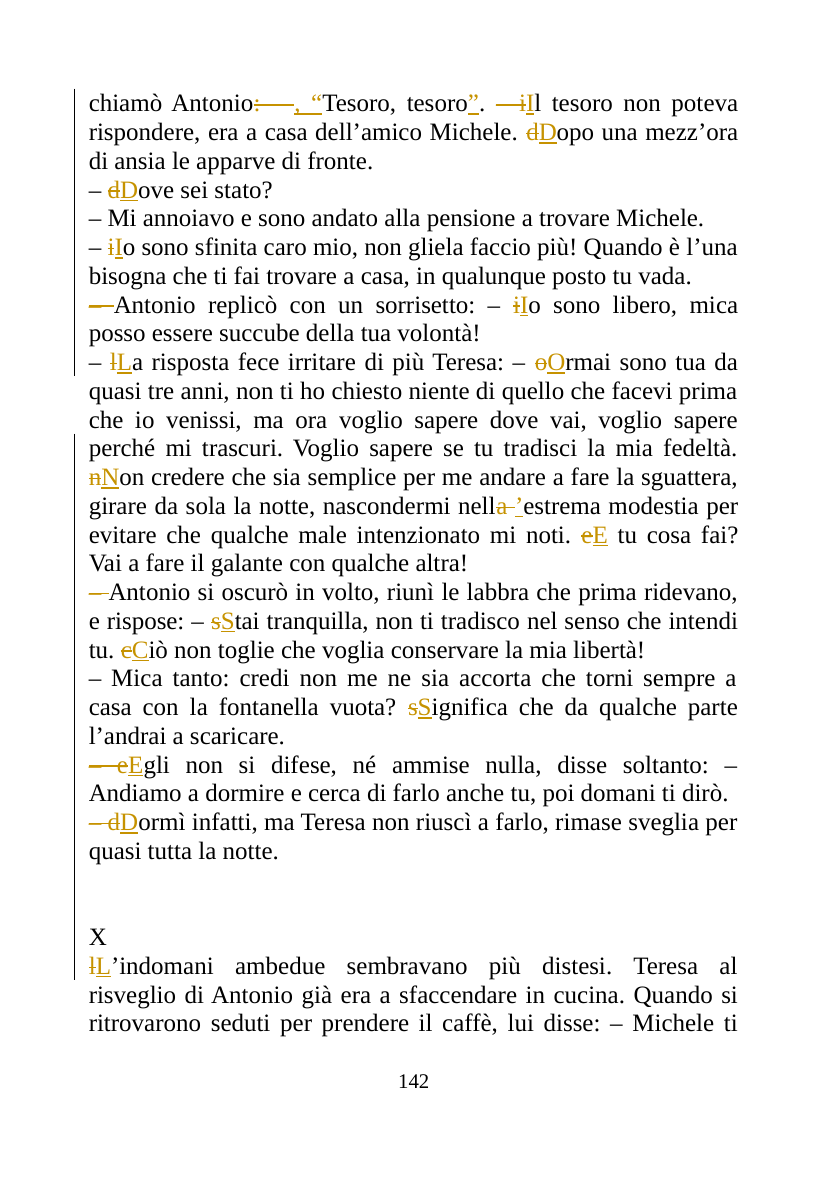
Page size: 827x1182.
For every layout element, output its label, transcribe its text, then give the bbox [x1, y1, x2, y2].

list – Dove sei stato? [88, 175, 738, 203]
list – Mi annoiavo e sono andato alla pensione a trovare Michele. [88, 203, 738, 232]
list Antonio replicò con un sorrisetto: – Io sono libero, mica posso essere succube della tua volontà! [88, 290, 738, 347]
list – La risposta fece irritare di più Teresa: – Ormai sono tua da quasi tre anni, non ti ho chiesto niente di quello che facevi prima che io venissi, ma ora voglio sapere dove vai, voglio sapere perché mi trascuri. Voglio sapere se tu tradisci la mia fedeltà. Non credere che sia semplice per me andare a fare la sguattera, girare da sola la notte, nascondermi nell’estrema modestia per evitare che qualche male intenzionato mi noti. E tu cosa fai? Vai a fare il galante con qualche altra! [88, 347, 738, 577]
list chiamò Antonio, “Tesoro, tesoro”. Il tesoro non poteva rispondere, era a casa dell’amico Michele. Dopo una mezz’ora di ansia le apparve di fronte. [88, 88, 738, 175]
list – Io sono sfinita caro mio, non gliela faccio più! Quando è l’una bisogna che ti fai trovare a casa, in qualunque posto tu vada. [88, 232, 738, 290]
list Egli non si difese, né ammise nulla, disse soltanto: – Andiamo a dormire e cerca di farlo anche tu, poi domani ti dirò. [88, 750, 738, 807]
list – Mica tanto: credi non me ne sia accorta che torni sempre a casa con la fontanella vuota? Significa che da qualche parte l’andrai a scaricare. [88, 663, 738, 750]
list X [88, 922, 738, 951]
list Antonio si oscurò in volto, riunì le labbra che prima ridevano, e rispose: – Stai tranquilla, non ti tradisco nel senso che intendi tu. Ciò non toglie che voglia conservare la mia libertà! [88, 577, 738, 663]
list L’indomani ambedue sembravano più distesi. Teresa al risveglio di Antonio già era a sfaccendare in cucina. Quando si ritrovarono seduti per prendere il caffè, lui disse: – Michele ti [88, 951, 738, 1037]
list Dormì infatti, ma Teresa non riuscì a farlo, rimase sveglia per quasi tutta la notte. [88, 807, 738, 865]
